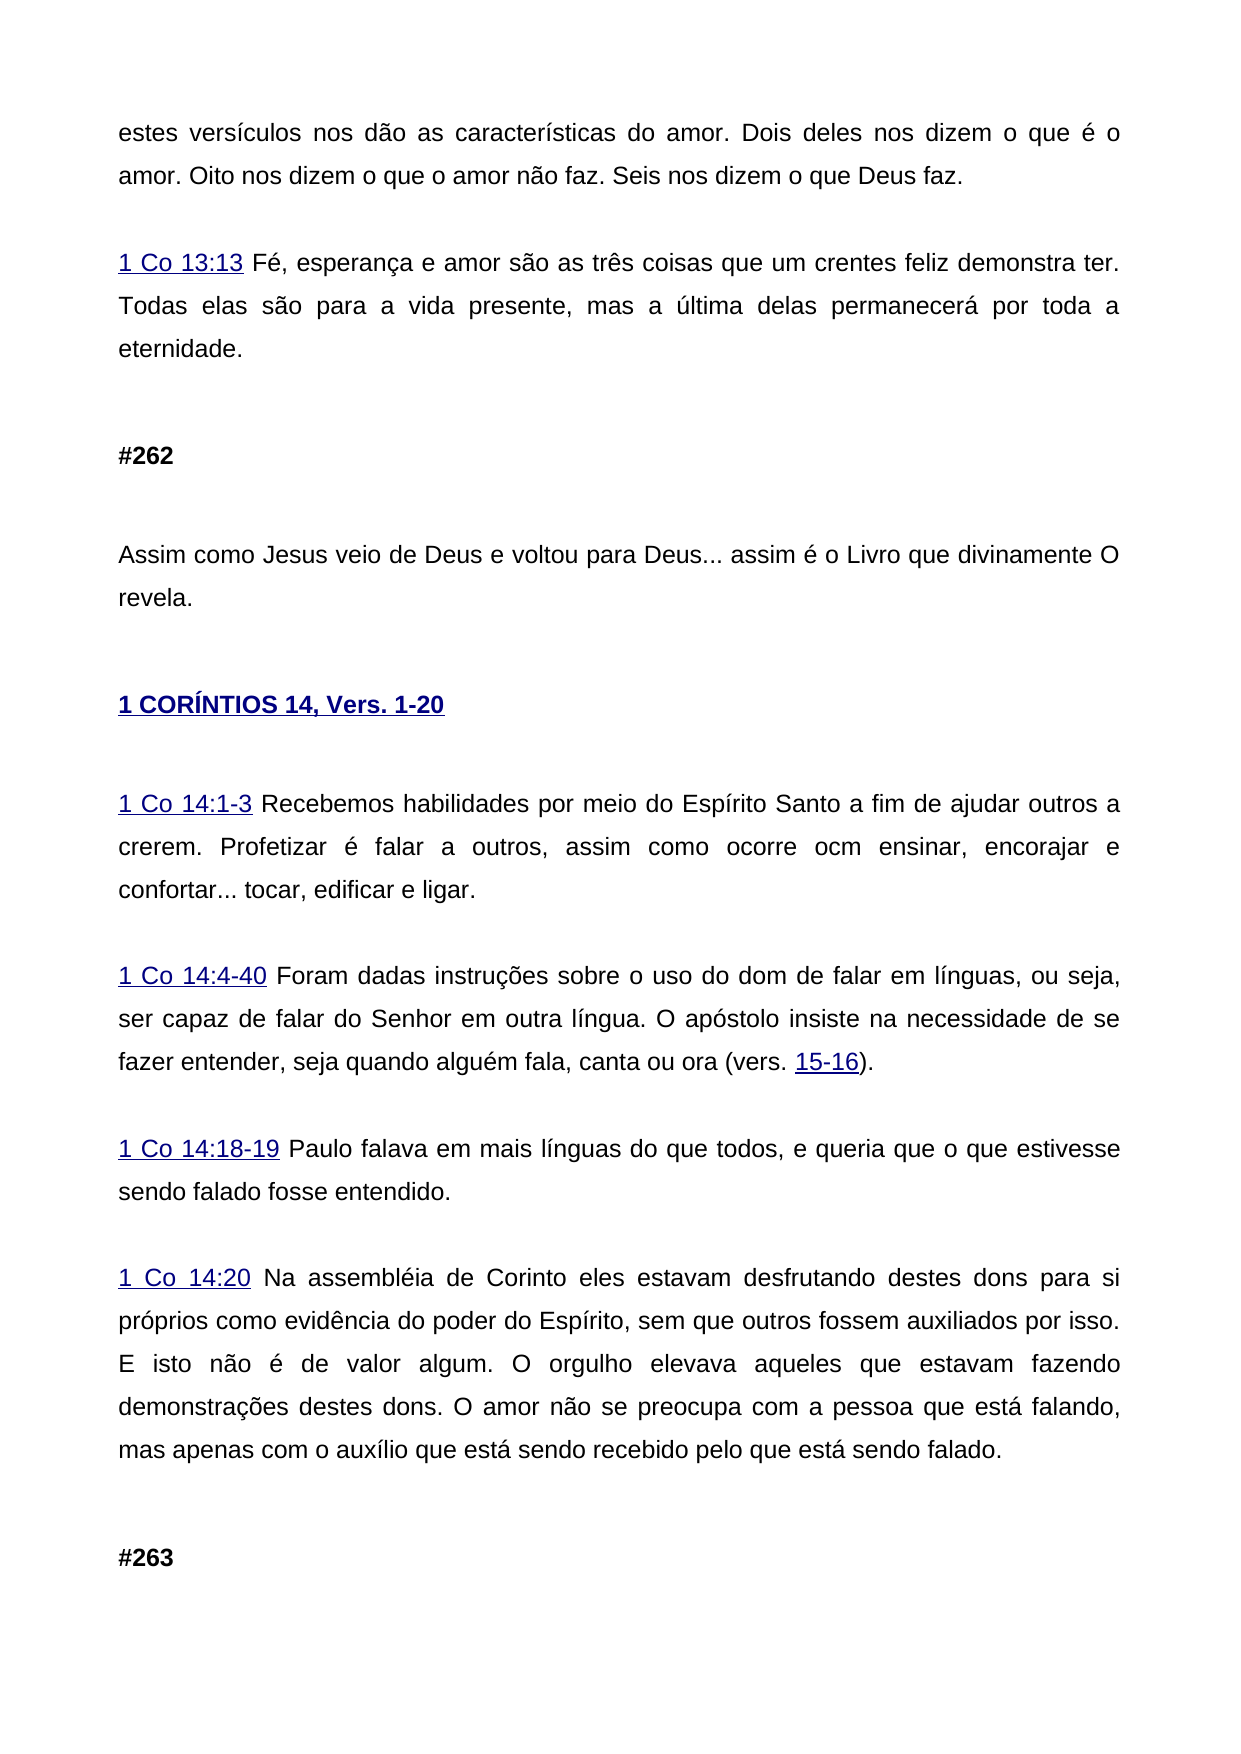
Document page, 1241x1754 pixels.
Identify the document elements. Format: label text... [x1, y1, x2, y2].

text 1 Co 14:18-19 Paulo falava em mais línguas do que todos, e queria que o que estivesse sendo falado fosse entendido. [118, 1133, 1122, 1205]
text 1 Co 14:1-3 Recebemos habilidades por meio do Espírito Santo a fim de ajudar outros a crerem. Profetizar é falar a outros, assim como ocorre ocm ensinar, encorajar e confortar... tocar, edificar e ligar. [118, 788, 1122, 903]
text 1 Co 13:13 Fé, esperança e amor são as três coisas que um crentes feliz demonstra ter. Todas elas são para a vida presente, mas a última delas permanecerá por toda a eternidade. [118, 247, 1122, 362]
text 1 Co 14:20 Na assembléia de Corinto eles estavam desfrutando destes dons para si próprios como evidência do poder do Espírito, sem que outros fossem auxiliados por isso. E isto não é de valor algum. O orgulho elevava aqueles que estavam fazendo demonstrações destes dons. O amor não se preocupa com a pessoa que está falando, mas apenas com o auxílio que está sendo recebido pelo que está sendo falado. [118, 1263, 1122, 1464]
subtitle 1 CORÍNTIOS 14, Vers. 1-20 [118, 690, 1122, 718]
subtitle #262 [118, 441, 1122, 469]
subtitle #263 [118, 1542, 1122, 1571]
text estes versículos nos dão as características do amor. Dois deles nos dizem o que é o amor. Oito nos dizem o que o amor não faz. Seis nos dizem o que Deus faz. [118, 118, 1122, 190]
text Assim como Jesus veio de Deus e voltou para Deus... assim é o Livro que divinamente O revela. [118, 539, 1122, 611]
text 1 Co 14:4-40 Foram dadas instruções sobre o uso do dom de falar em línguas, ou seja, ser capaz de falar do Senhor em outra língua. O apóstolo insiste na necessidade de se fazer entender, seja quando alguém fala, canta ou ora (vers. 15-16). [118, 961, 1122, 1076]
